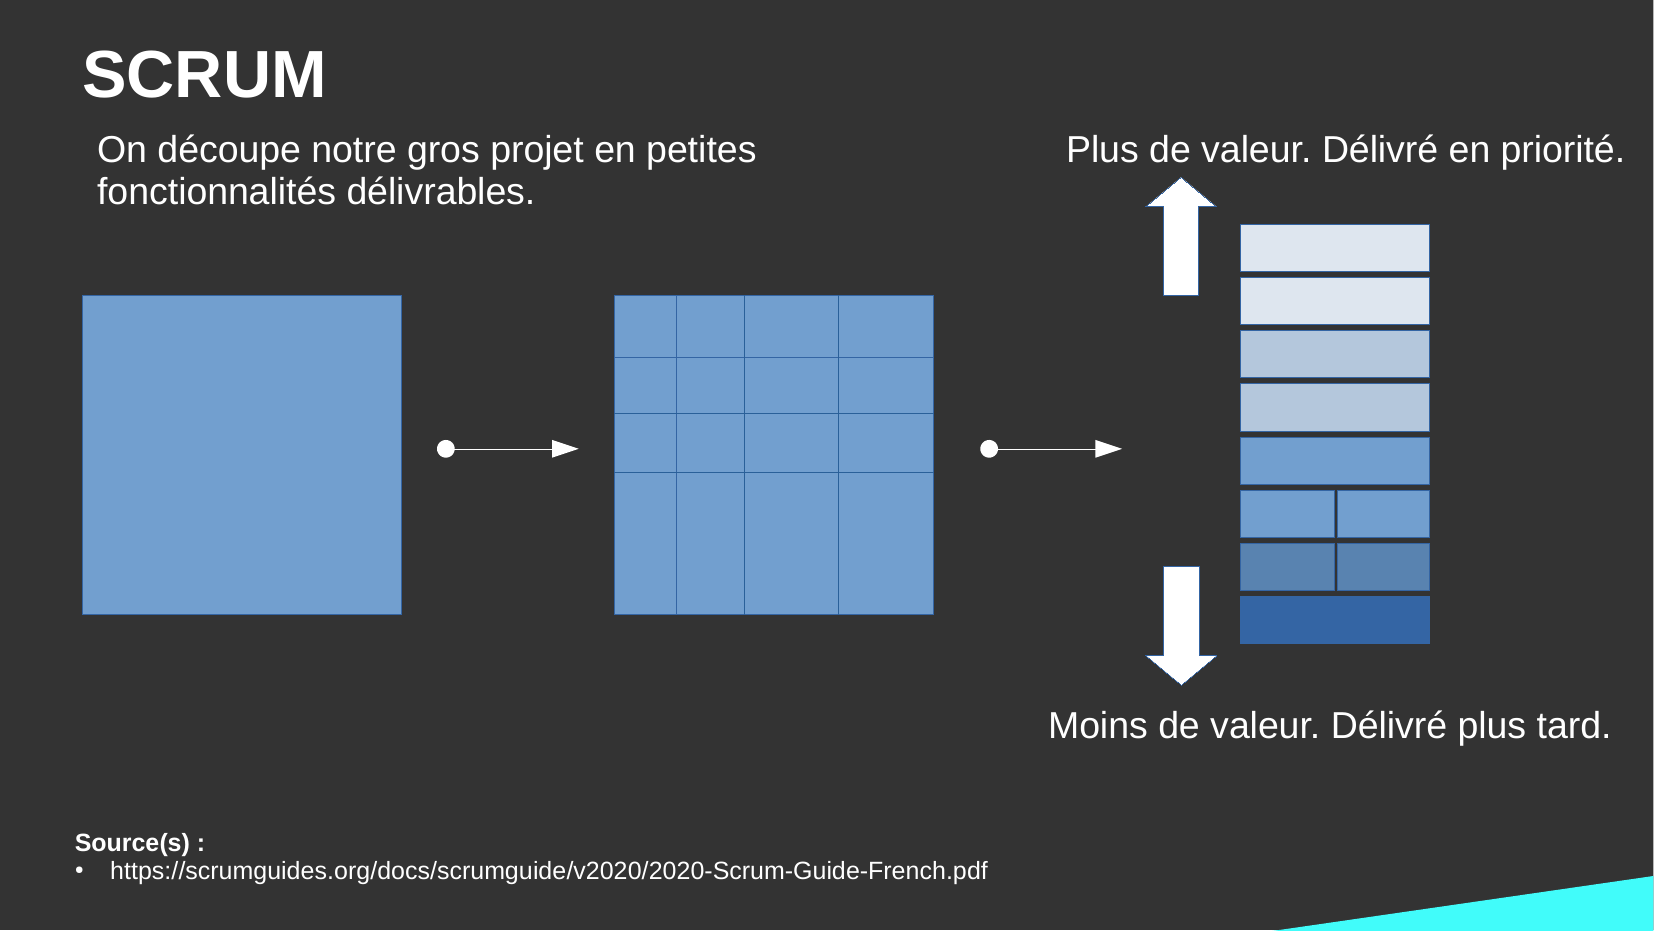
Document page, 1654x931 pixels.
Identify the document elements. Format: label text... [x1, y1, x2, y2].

text_box [745, 295, 838, 413]
text_box [839, 473, 933, 614]
text_box [1240, 543, 1335, 591]
text_box Moins de valeur. Délivré plus tard. [1033, 696, 1630, 796]
text_box [1240, 330, 1430, 378]
text_box [1240, 383, 1430, 432]
text_box [1337, 543, 1430, 591]
title SCRUM [82, 37, 898, 122]
text_box [614, 473, 744, 615]
text_box [1240, 596, 1430, 644]
text_box [1145, 566, 1217, 686]
text_box [1272, 875, 1654, 931]
text_box [82, 295, 402, 615]
text_box [1240, 437, 1430, 485]
text_box [1240, 490, 1335, 538]
text_box [839, 414, 933, 472]
text_box Source(s) : https://scrumguides.org/docs/scrumguide/v2020/2020-Scrum-Guide-French.pdf [60, 821, 1546, 921]
text_box [1145, 178, 1217, 296]
text_box [839, 295, 934, 413]
text_box [745, 414, 838, 472]
text_box [1337, 490, 1430, 538]
text_box On découpe notre gros projet en petites fonctionnalités délivrables. [82, 121, 815, 220]
text_box [1240, 224, 1430, 272]
text_box [1240, 277, 1430, 325]
text_box Plus de valeur. Délivré en priorité. [1051, 121, 1642, 178]
text_box [745, 473, 838, 614]
text_box [614, 414, 744, 472]
text_box [614, 295, 744, 413]
